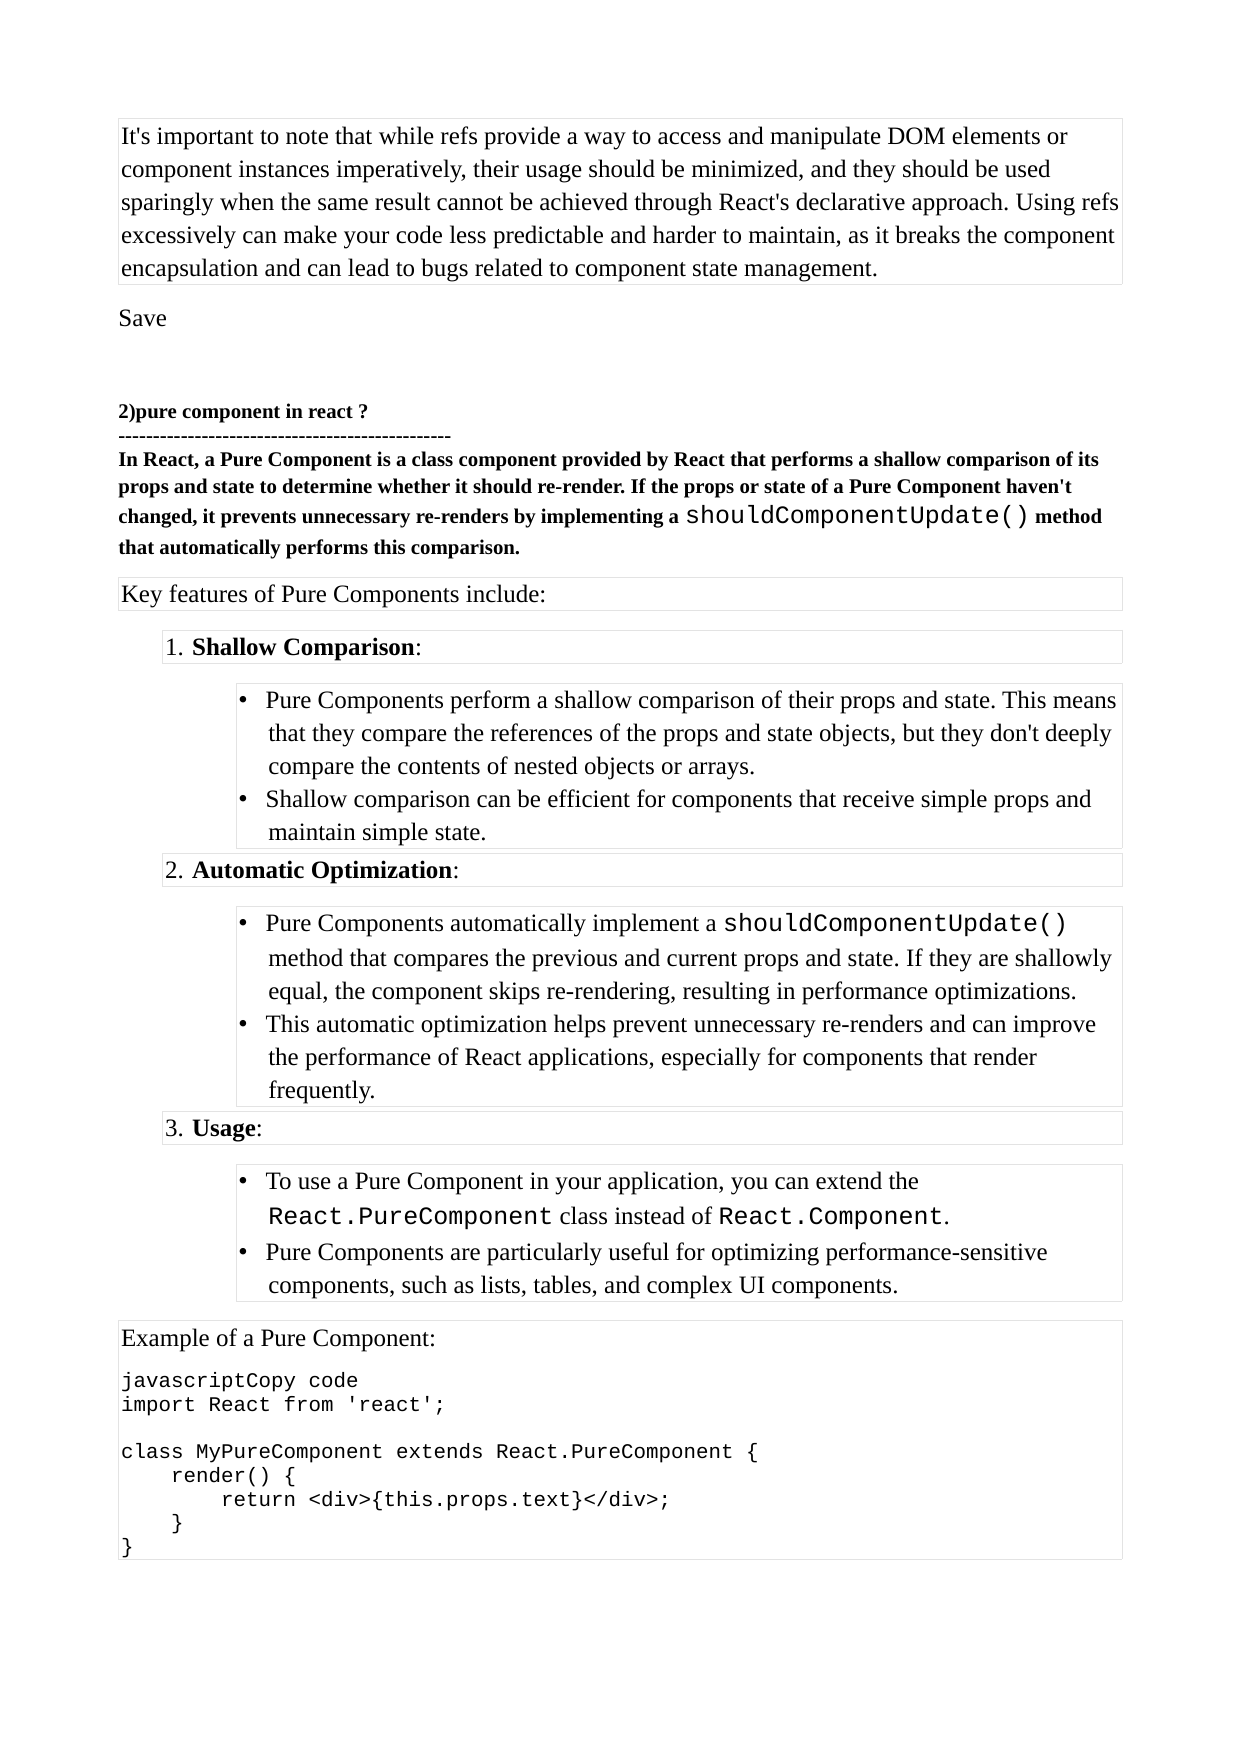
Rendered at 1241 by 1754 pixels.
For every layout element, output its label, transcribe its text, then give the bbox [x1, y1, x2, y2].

text } [119, 1533, 1122, 1559]
text Key features of Pure Components include: [119, 578, 1122, 610]
text return <div>{this.props.text}</div>; [119, 1486, 1122, 1509]
text ------------------------------------------------ [118, 423, 1122, 447]
list To use a Pure Component in your application, you can extend the React.PureComponent class instead of React.Component. [237, 1165, 1122, 1232]
text import React from 'react'; [119, 1391, 1122, 1418]
list Pure Components perform a shallow comparison of their props and state. This means that they compare the references of the props and state objects, but they don't deeply compare the contents of nested objects or arrays. [237, 684, 1122, 780]
text It's important to note that while refs provide a way to access and manipulate DOM elements or component instances imperatively, their usage should be minimized, and they should be used sparingly when the same result cannot be achieved through React's declarative approach. Using refs excessively can make your code less predictable and harder to maintain, as it breaks the component encapsulation and can lead to bugs related to component state management. [119, 119, 1122, 284]
list Pure Components automatically implement a shouldComponentUpdate() method that compares the previous and current props and state. If they are shallowly equal, the component skips re-rendering, resulting in performance optimizations. [237, 907, 1122, 1005]
text In React, a Pure Component is a class component provided by React that performs a shallow comparison of its props and state to determine whether it should re-render. If the props or state of a Pure Component haven't changed, it prevents unnecessary re-renders by implementing a shouldComponentUpdate() method that automatically performs this comparison. [118, 447, 1122, 559]
list This automatic optimization helps prevent unnecessary re-renders and can improve the performance of React applications, especially for components that render frequently. [237, 1007, 1122, 1106]
text Example of a Pure Component: [119, 1321, 1122, 1351]
text class MyPureComponent extends React.PureComponent { [119, 1439, 1122, 1462]
text Save [118, 303, 1122, 332]
text } [119, 1509, 1122, 1533]
list Shallow comparison can be efficient for components that receive simple props and maintain simple state. [237, 781, 1122, 848]
list Usage: [163, 1112, 1122, 1144]
list Pure Components are particularly useful for optimizing performance-sensitive components, such as lists, tables, and complex UI components. [237, 1234, 1122, 1301]
list Automatic Optimization: [163, 854, 1122, 886]
list Shallow Comparison: [163, 631, 1122, 663]
text javascriptCopy code [119, 1368, 1122, 1391]
text 2)pure component in react ? [118, 399, 1122, 423]
text render() { [119, 1462, 1122, 1486]
